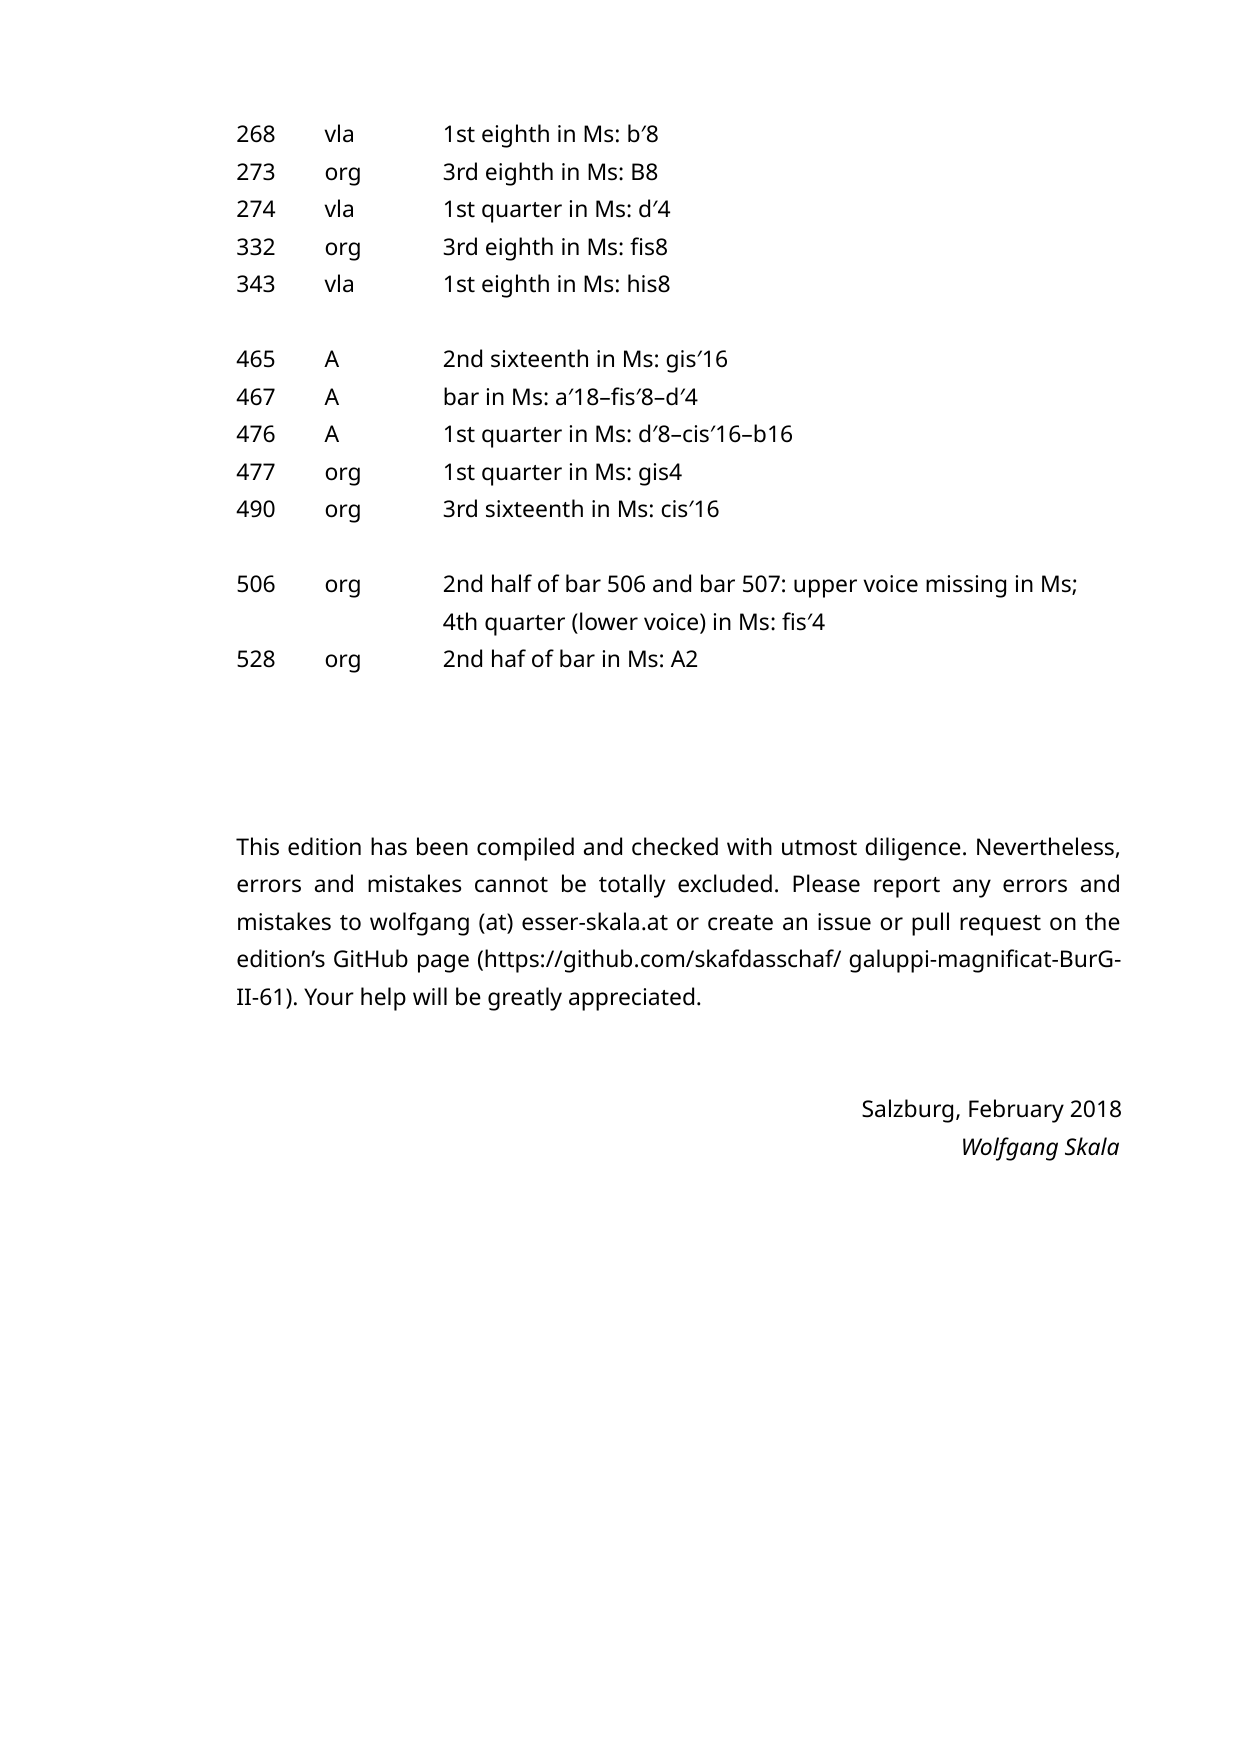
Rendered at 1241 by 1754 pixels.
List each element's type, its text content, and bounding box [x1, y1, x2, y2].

text Salzburg, February 2018 Wolfgang Skala [236, 1093, 1122, 1162]
text 268 vla 1st eighth in Ms: b′8 273 org 3rd eighth in Ms: B8 274 vla 1st quarter in Ms: d′4 332 org 3rd eighth in Ms: fis8 343 vla 1st eighth in Ms: his8 465 A 2nd sixteenth in Ms: gis′16 467 A bar in Ms: a′18–fis′8–d′4 476 A 1st quarter in Ms: d′8–cis′16–b16 477 org 1st quarter in Ms: gis4 490 org 3rd sixteenth in Ms: cis′16 506 org 2nd half of bar 506 and bar 507: upper voice missing in Ms; 4th quarter (lower voice) in Ms: fis′4 528 org 2nd haf of bar in Ms: A2 [236, 118, 1122, 787]
text This edition has been compiled and checked with utmost diligence. Nevertheless, errors and mistakes cannot be totally excluded. Please report any errors and mistakes to wolfgang (at) esser-skala.at or create an issue or pull request on the edition’s GitHub page (https://github.com/skafdasschaf/ galuppi-magnificat-BurG-II-61). Your help will be greatly appreciated. [236, 831, 1122, 1012]
